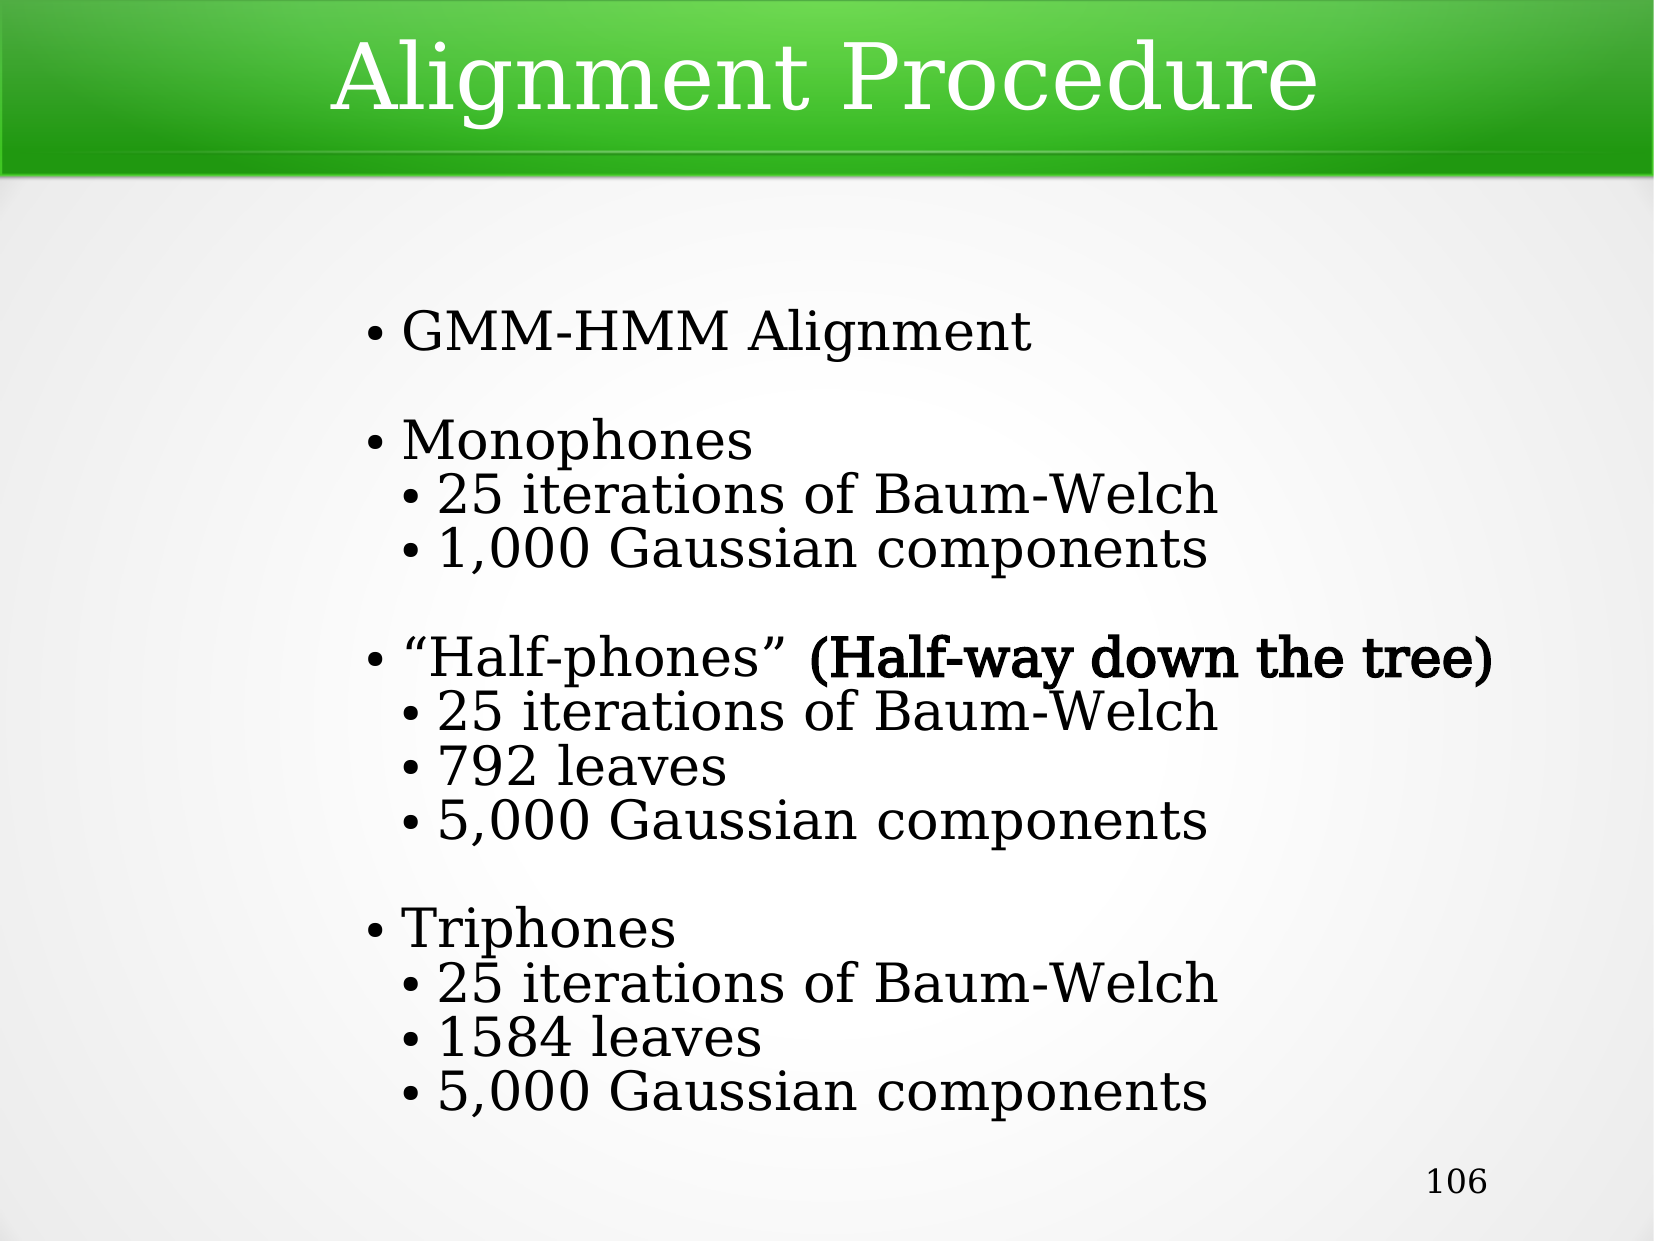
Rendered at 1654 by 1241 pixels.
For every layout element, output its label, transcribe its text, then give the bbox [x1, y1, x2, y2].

title Alignment Procedure [82, 11, 1571, 154]
text_box GMM-HMM Alignment Monophones 25 iterations of Baum-Welch 1,000 Gaussian components “Half-phones” (Half-way down the tree) 25 iterations of Baum-Welch 792 leaves 5,000 Gaussian components Triphones 25 iterations of Baum-Welch 1584 leaves 5,000 Gaussian components [350, 300, 1521, 1238]
picture [0, 0, 1654, 1241]
